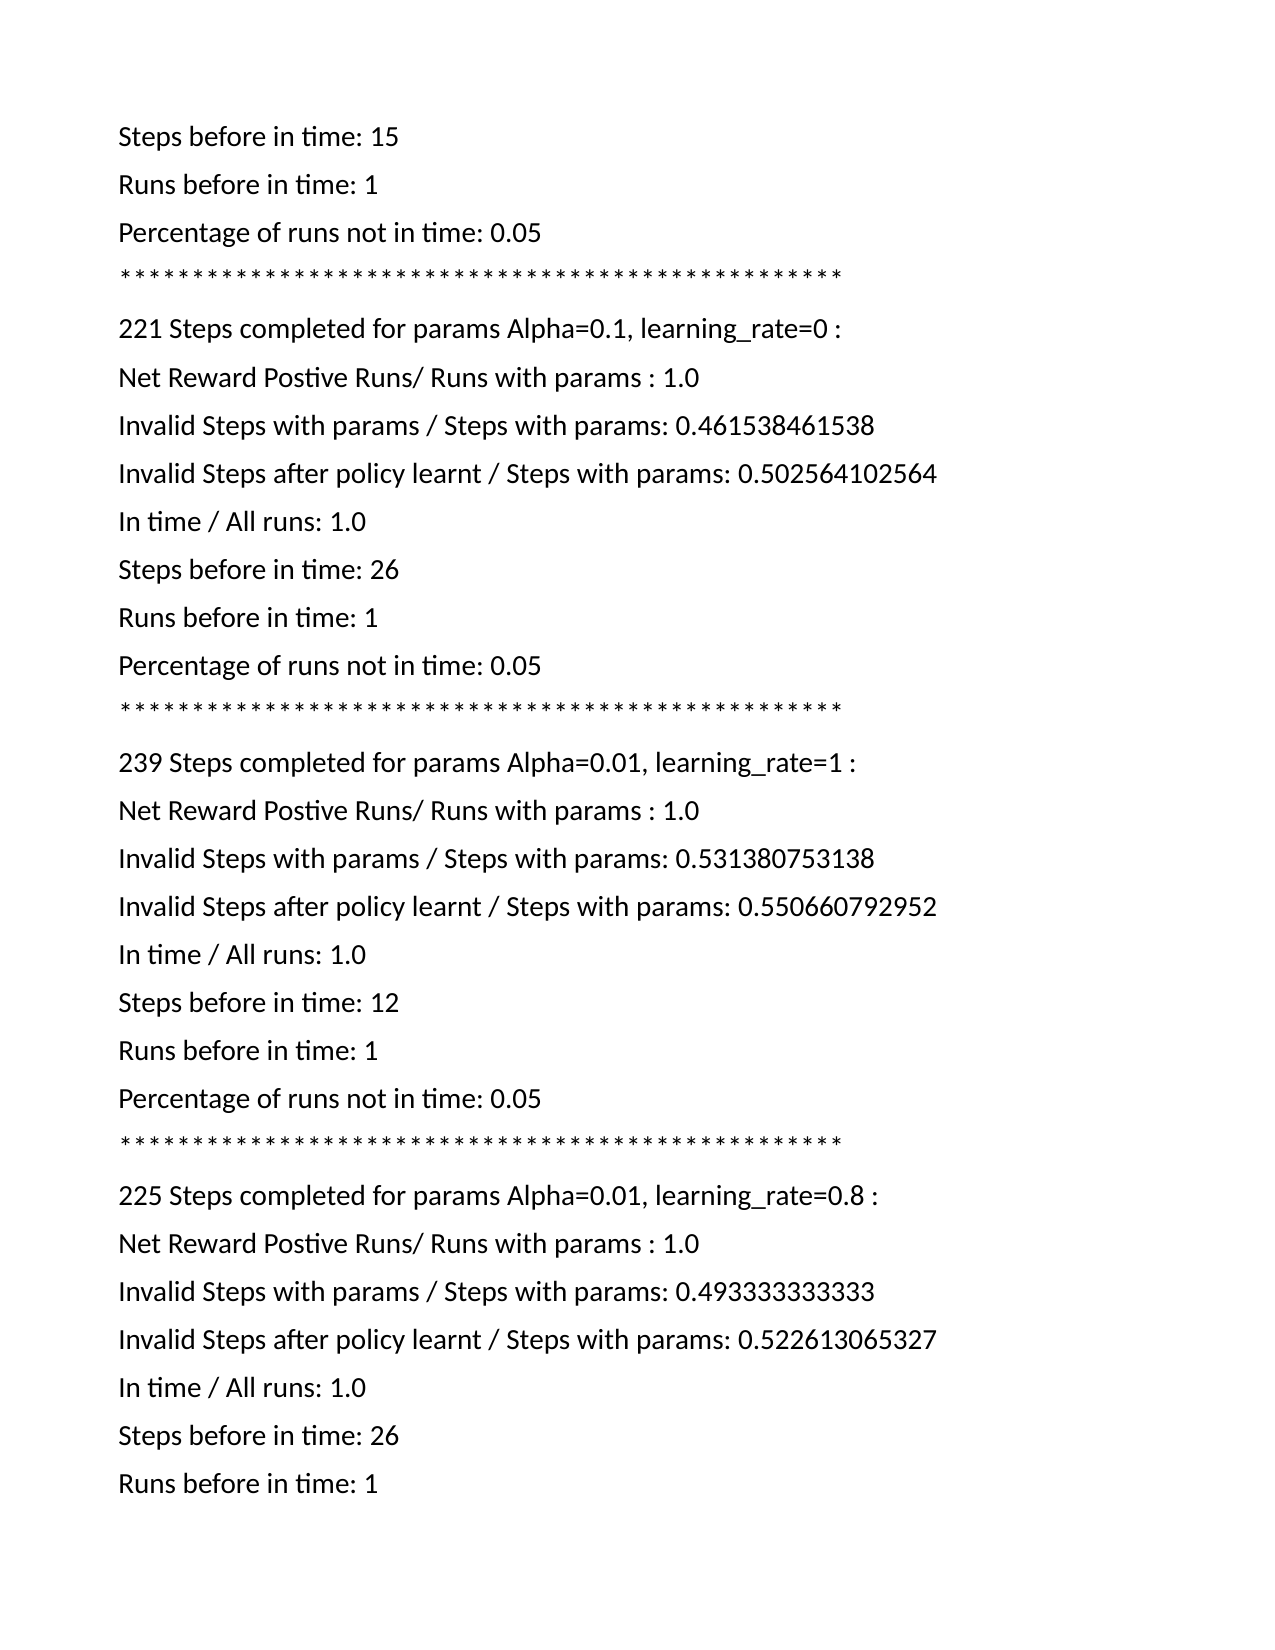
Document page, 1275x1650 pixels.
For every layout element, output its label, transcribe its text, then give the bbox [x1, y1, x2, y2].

text In time / All runs: 1.0 [118, 936, 1157, 972]
text In time / All runs: 1.0 [118, 503, 1157, 539]
text Runs before in time: 1 [118, 166, 1157, 202]
text Net Reward Postive Runs/ Runs with params : 1.0 [118, 792, 1157, 827]
text 239 Steps completed for params Alpha=0.01, learning_rate=1 : [118, 744, 1157, 779]
text Percentage of runs not in time: 0.05 [118, 214, 1157, 250]
text Runs before in time: 1 [118, 1032, 1157, 1068]
text Net Reward Postive Runs/ Runs with params : 1.0 [118, 1225, 1157, 1261]
text Invalid Steps after policy learnt / Steps with params: 0.550660792952 [118, 888, 1157, 924]
text 221 Steps completed for params Alpha=0.1, learning_rate=0 : [118, 311, 1157, 346]
text Invalid Steps with params / Steps with params: 0.461538461538 [118, 407, 1157, 442]
text ************************************************** [118, 1129, 1157, 1164]
text ************************************************** [118, 262, 1157, 298]
text Percentage of runs not in time: 0.05 [118, 647, 1157, 683]
text Invalid Steps after policy learnt / Steps with params: 0.502564102564 [118, 455, 1157, 491]
text Net Reward Postive Runs/ Runs with params : 1.0 [118, 359, 1157, 394]
text Steps before in time: 26 [118, 551, 1157, 587]
text Runs before in time: 1 [118, 599, 1157, 635]
text 225 Steps completed for params Alpha=0.01, learning_rate=0.8 : [118, 1177, 1157, 1212]
text Invalid Steps with params / Steps with params: 0.531380753138 [118, 840, 1157, 876]
text Percentage of runs not in time: 0.05 [118, 1081, 1157, 1116]
text ************************************************** [118, 696, 1157, 731]
text Steps before in time: 15 [118, 118, 1157, 154]
text Steps before in time: 26 [118, 1417, 1157, 1453]
text Invalid Steps after policy learnt / Steps with params: 0.522613065327 [118, 1321, 1157, 1357]
text Runs before in time: 1 [118, 1466, 1157, 1501]
text In time / All runs: 1.0 [118, 1369, 1157, 1405]
text Steps before in time: 12 [118, 984, 1157, 1020]
text Invalid Steps with params / Steps with params: 0.493333333333 [118, 1273, 1157, 1309]
